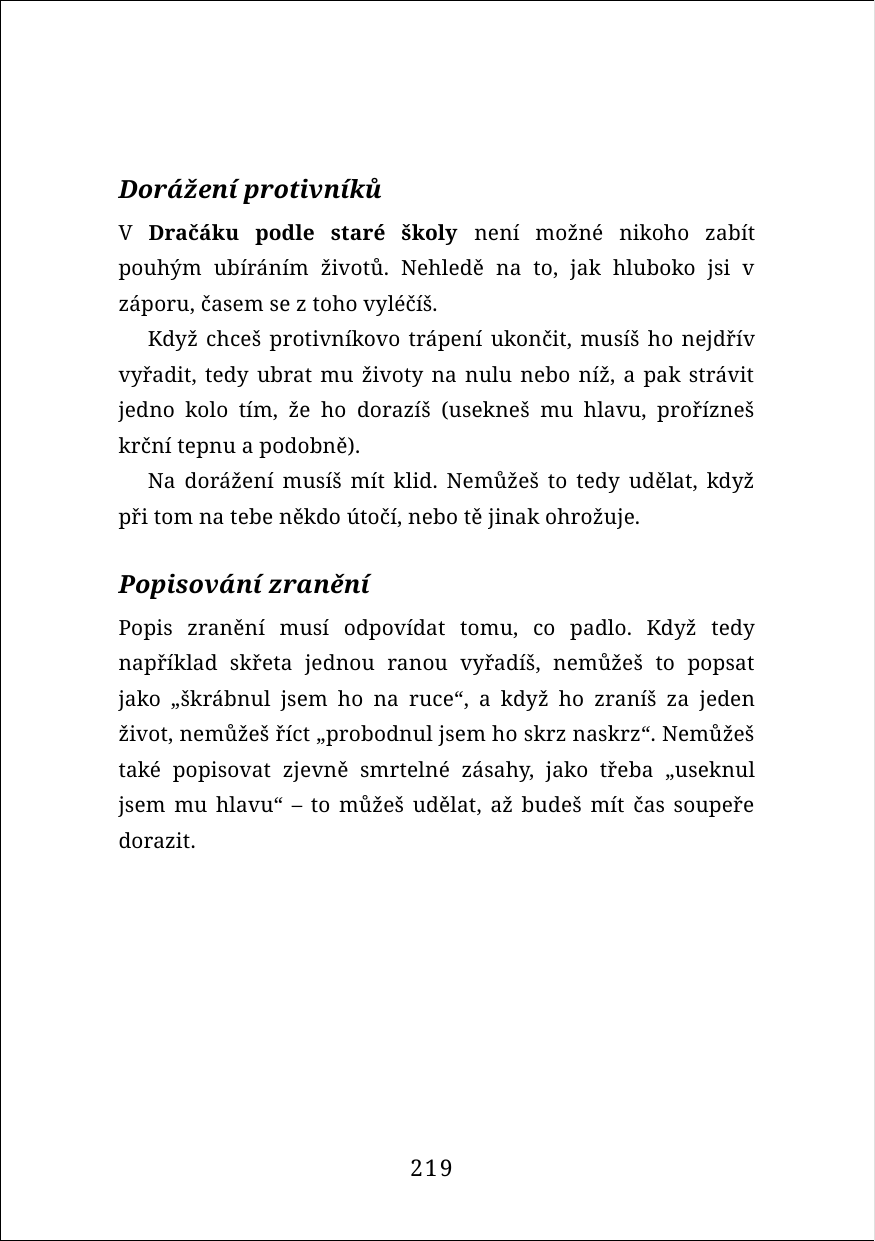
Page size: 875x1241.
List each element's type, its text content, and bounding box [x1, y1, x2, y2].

subtitle Popisování zranění [118, 567, 756, 601]
text V Dračáku podle staré školy není možné nikoho zabít pouhým ubíráním životů. Nehledě na to, jak hluboko jsi v záporu, časem se z toho vyléčíš. Když chceš protivníkovo trápení ukončit, musíš ho nejdřív vyřadit, tedy ubrat mu životy na nulu nebo níž, a pak strávit jedno kolo tím, že ho dorazíš (usekneš mu hlavu, prořízneš krční tepnu a podobně). Na dorážení musíš mít klid. Nemůžeš to tedy udělat, když při tom na tebe někdo útočí, nebo tě jinak ohrožuje. [118, 218, 756, 530]
subtitle Dorážení protivníků [118, 172, 756, 206]
text Popis zranění musí odpovídat tomu, co padlo. Když tedy například skřeta jednou ranou vyřadíš, nemůžeš to popsat jako „škrábnul jsem ho na ruce“, a když ho zraníš za jeden život, nemůžeš říct „probodnul jsem ho skrz naskrz“. Nemůžeš také popisovat zjevně smrtelné zásahy, jako třeba „useknul jsem mu hlavu“ – to můžeš udělat, až budeš mít čas soupeře dorazit. [118, 613, 756, 854]
